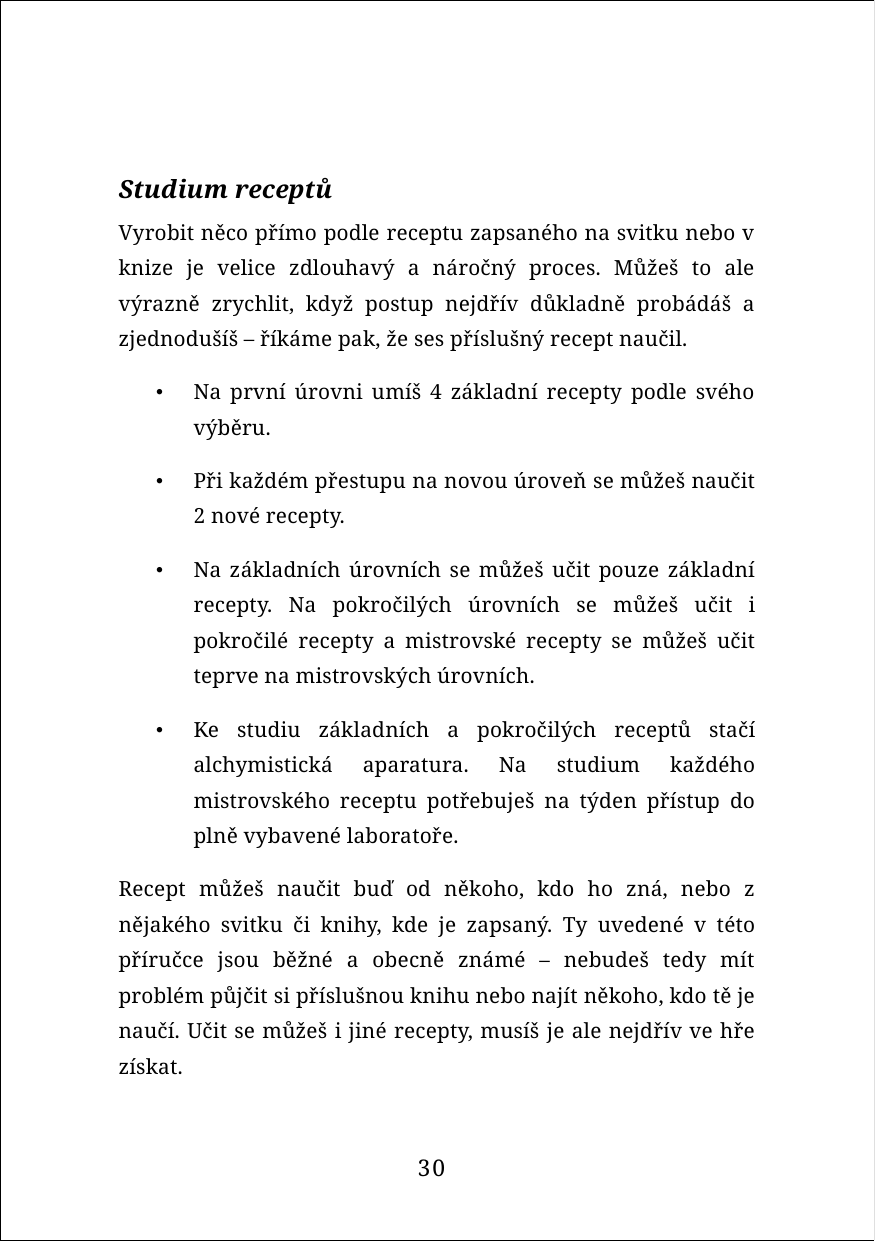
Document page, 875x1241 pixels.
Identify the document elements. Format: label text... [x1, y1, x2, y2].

list Ke studiu základních a pokročilých receptů stačí alchymistická aparatura. Na studium každého mistrovského receptu potřebuješ na týden přístup do plně vybavené laboratoře. [156, 715, 756, 850]
list Při každém přestupu na novou úroveň se můžeš naučit 2 nové recepty. [156, 466, 756, 530]
text Vyrobit něco přímo podle receptu zapsaného na svitku nebo v knize je velice zdlouhavý a náročný proces. Můžeš to ale výrazně zrychlit, když postup nejdřív důkladně probádáš a zjednodušíš – říkáme pak, že ses příslušný recept naučil. [118, 218, 756, 353]
list Na první úrovni umíš 4 základní recepty podle svého výběru. [156, 377, 756, 441]
text Recept můžeš naučit buď od někoho, kdo ho zná, nebo z nějakého svitku či knihy, kde je zapsaný. Ty uvedené v této příručce jsou běžné a obecně známé – nebudeš tedy mít problém půjčit si příslušnou knihu nebo najít někoho, kdo tě je naučí. Učit se můžeš i jiné recepty, musíš je ale nejdřív ve hře získat. [118, 874, 756, 1081]
list Na základních úrovních se můžeš učit pouze základní recepty. Na pokročilých úrovních se můžeš učit i pokročilé recepty a mistrovské recepty se můžeš učit teprve na mistrovských úrovních. [156, 555, 756, 690]
subtitle Studium receptů [118, 172, 756, 206]
